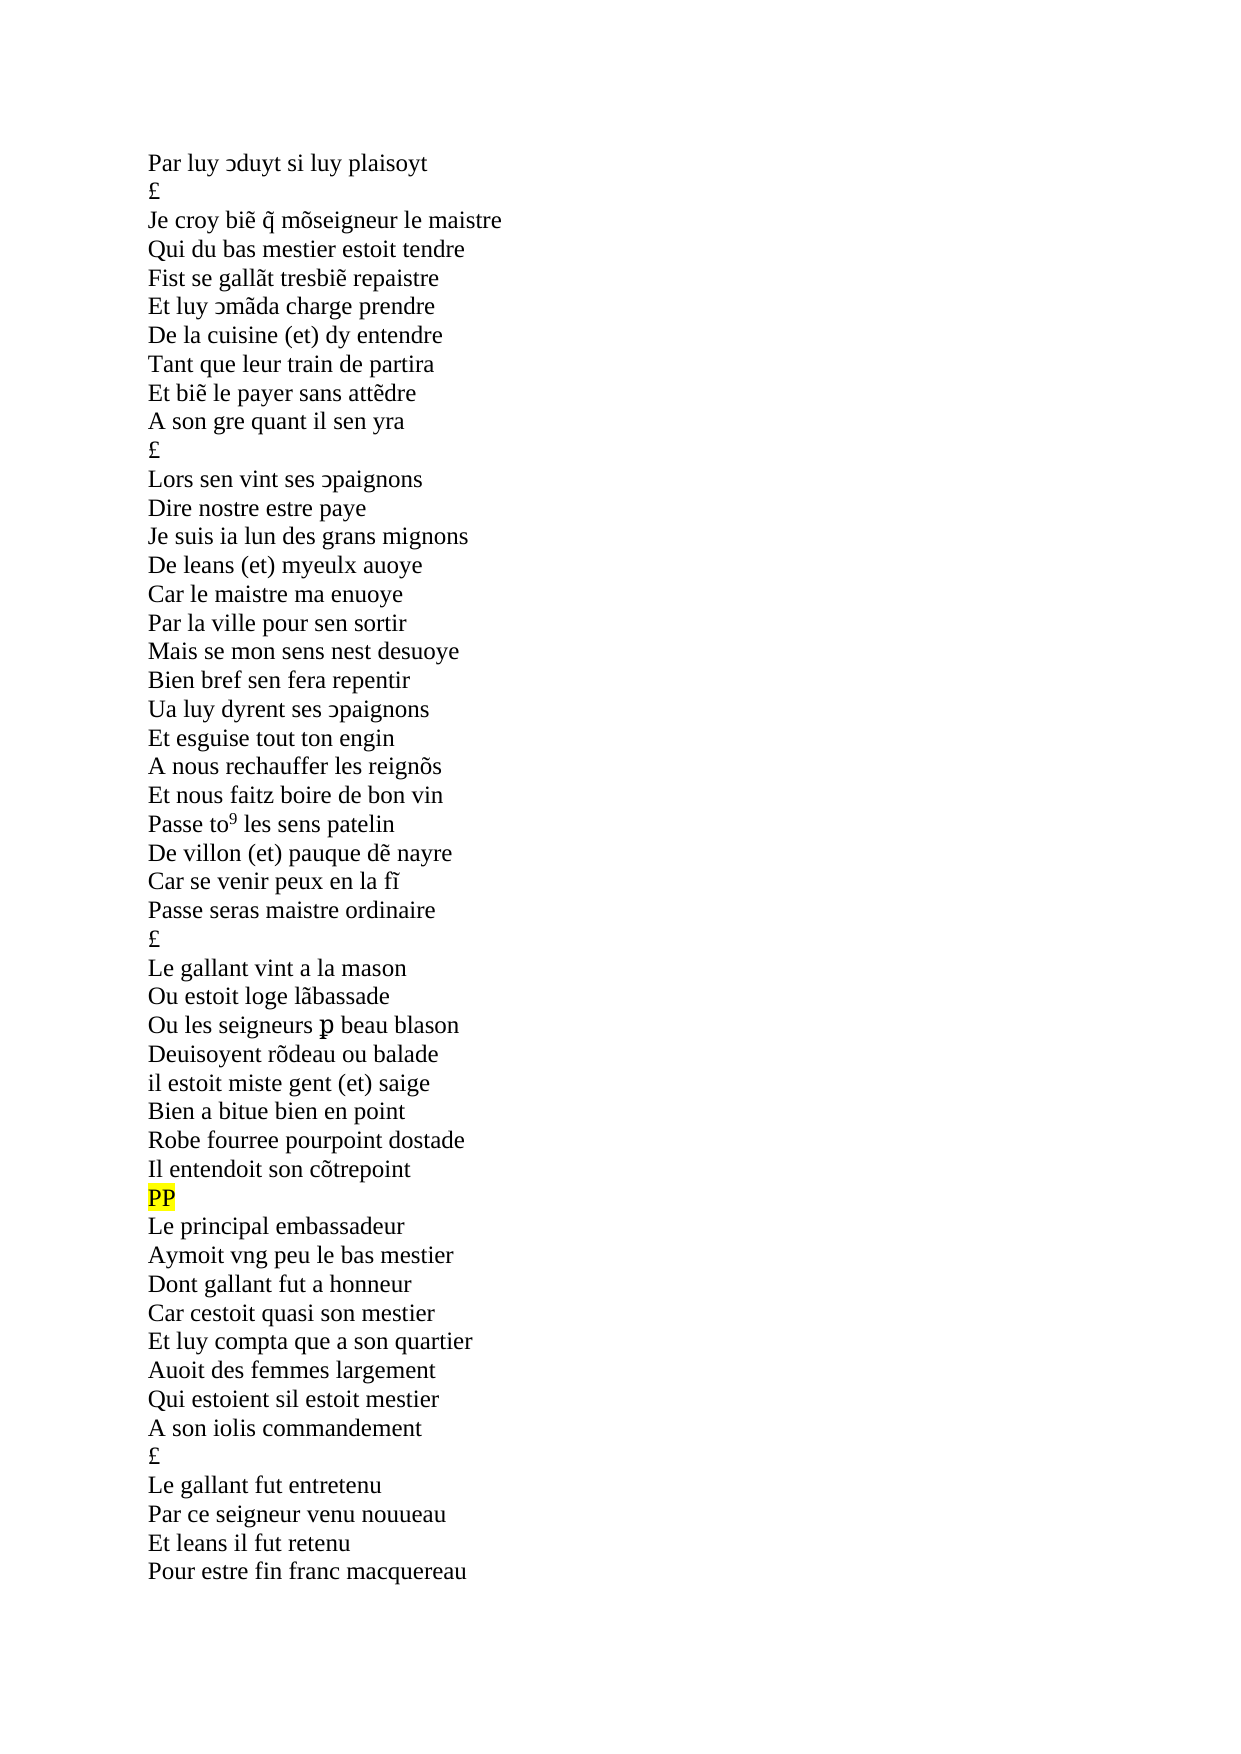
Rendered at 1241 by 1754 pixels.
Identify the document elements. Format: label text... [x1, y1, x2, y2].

text Aymoit vng peu le bas mestier [148, 1240, 1093, 1269]
text Dire nostre estre paye [148, 493, 1093, 521]
text Lors sen vint ses ↄpaignons [148, 464, 1093, 493]
text Et luy ↄmãda charge prendre [148, 291, 1093, 320]
text De villon (et) pauque dẽ nayre [148, 838, 1093, 866]
text Par la ville pour sen sortir [148, 608, 1093, 636]
text Par ce seigneur venu nouueau [148, 1499, 1093, 1528]
text Il entendoit son cõtrepoint [148, 1154, 1093, 1183]
text Qui estoient sil estoit mestier [148, 1384, 1093, 1413]
text il estoit miste gent (et) saige [148, 1068, 1093, 1096]
text Deuisoyent rõdeau ou balade [148, 1039, 1093, 1068]
text Je croy biẽ q̃ mõseigneur le maistre [148, 205, 1093, 234]
text Car le maistre ma enuoye [148, 579, 1093, 608]
text A nous rechauffer les reignõs [148, 751, 1093, 780]
text Dont gallant fut a honneur [148, 1269, 1093, 1298]
text Tant que leur train de partira [148, 349, 1093, 378]
text Ua luy dyrent ses ↄpaignons [148, 694, 1093, 723]
text Mais se mon sens nest desuoye [148, 636, 1093, 665]
text Par luy ↄduyt si luy plaisoyt [148, 148, 1093, 176]
text Bien a bitue bien en point [148, 1096, 1093, 1125]
text £ [148, 924, 1093, 953]
text Et luy compta que a son quartier [148, 1326, 1093, 1355]
text £ [148, 435, 1093, 464]
text £ [148, 176, 1093, 205]
text Fist se gallãt tresbiẽ repaistre [148, 263, 1093, 291]
text PP [148, 1183, 1093, 1211]
text Robe fourree pourpoint dostade [148, 1125, 1093, 1154]
text De la cuisine (et) dy entendre [148, 320, 1093, 349]
text Car se venir peux en la fĩ [148, 866, 1093, 895]
text A son iolis commandement [148, 1413, 1093, 1441]
text Auoit des femmes largement [148, 1355, 1093, 1384]
text Et biẽ le payer sans attẽdre [148, 378, 1093, 406]
text Qui du bas mestier estoit tendre [148, 234, 1093, 263]
text A son gre quant il sen yra [148, 406, 1093, 435]
text Car cestoit quasi son mestier [148, 1298, 1093, 1326]
text Bien bref sen fera repentir [148, 665, 1093, 694]
text Je suis ia lun des grans mignons [148, 521, 1093, 550]
text Le gallant vint a la mason [148, 953, 1093, 981]
text De leans (et) myeulx auoye [148, 550, 1093, 579]
text Le principal embassadeur [148, 1211, 1093, 1240]
text Et nous faitz boire de bon vin [148, 780, 1093, 809]
text £ [148, 1441, 1093, 1470]
text Et esguise tout ton engin [148, 723, 1093, 751]
text Et leans il fut retenu [148, 1528, 1093, 1556]
text Passe to9 les sens patelin [148, 809, 1093, 838]
text Ou estoit loge lãbassade [148, 981, 1093, 1010]
text Le gallant fut entretenu [148, 1470, 1093, 1499]
text Pour estre fin franc macquereau [148, 1556, 1093, 1585]
text Passe seras maistre ordinaire [148, 895, 1093, 924]
text Ou les seigneurs ꝑ beau blason [148, 1010, 1093, 1039]
